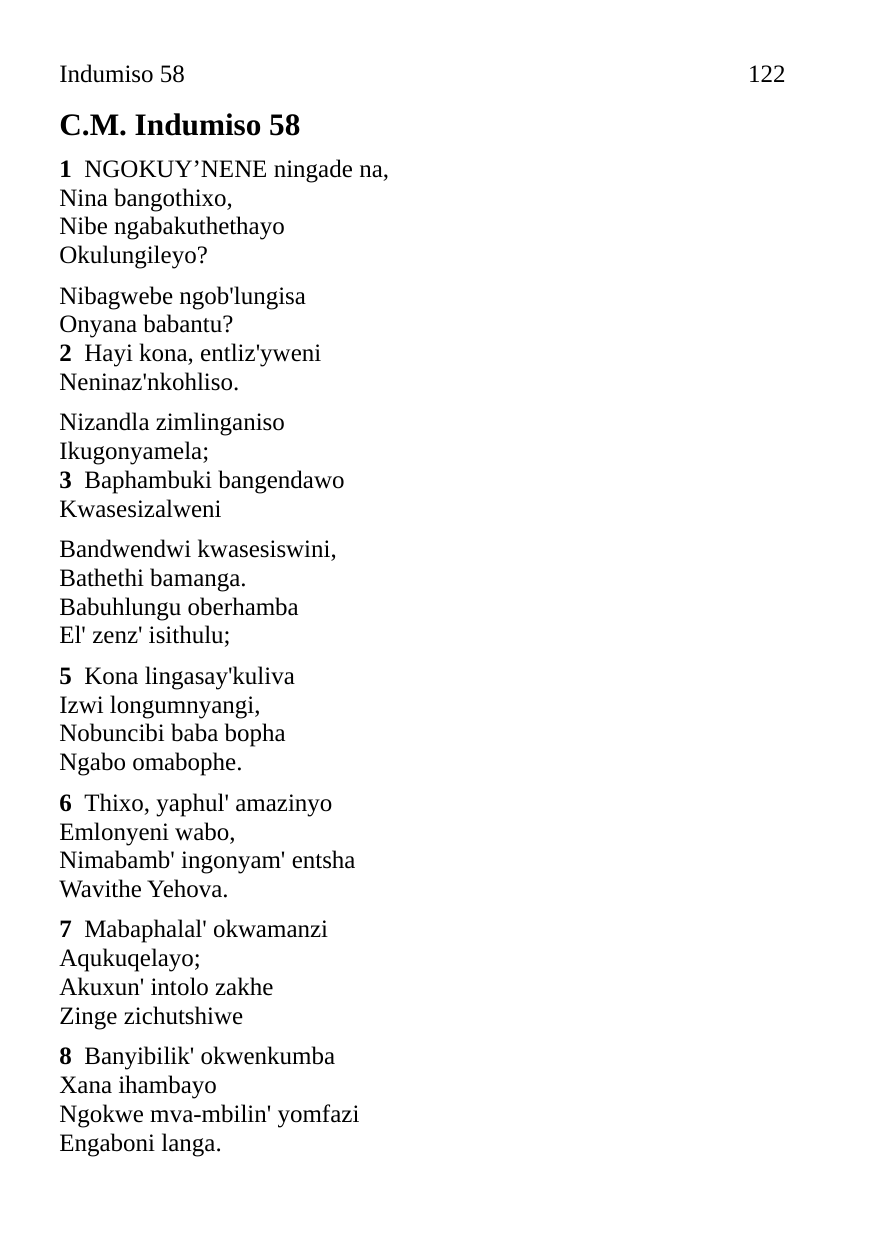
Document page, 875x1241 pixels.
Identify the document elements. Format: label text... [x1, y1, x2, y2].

text Nimabamb' ingonyam' entsha [59, 845, 786, 874]
text Emlonyeni wabo, [59, 817, 786, 845]
text Izwi longumnyangi, [59, 690, 786, 718]
text Okulungileyo? [59, 240, 786, 269]
text Nina bangothixo, [59, 183, 786, 211]
text El' zenz' isithulu; [59, 621, 786, 649]
text Nibe ngabakuthethayo [59, 211, 786, 240]
text Neninaz'nkohliso. [59, 367, 786, 396]
text Bathethi bamanga. [59, 563, 786, 592]
text 2 Hayi kona, entliz'yweni [59, 338, 786, 367]
text Nibagwebe ngob'lungisa [59, 281, 786, 309]
text Zinge zichutshiwe [59, 1001, 786, 1029]
text C.M. Indumiso 58 [59, 106, 786, 142]
text Bandwendwi kwasesiswini, [59, 534, 786, 563]
text Engaboni langa. [59, 1128, 786, 1156]
text 8 Banyibilik' okwenkumba [59, 1041, 786, 1070]
text 3 Baphambuki bangendawo [59, 465, 786, 494]
text 6 Thixo, yaphul' amazinyo [59, 788, 786, 817]
text Babuhlungu oberhamba [59, 592, 786, 621]
text Kwasesizalweni [59, 494, 786, 522]
text Nizandla zimlinganiso [59, 407, 786, 436]
text Wavithe Yehova. [59, 874, 786, 903]
text Nobuncibi baba bopha [59, 718, 786, 747]
text Ngokwe mva-mbilin' yomfazi [59, 1099, 786, 1128]
text Ikugonyamela; [59, 436, 786, 465]
text Akuxun' intolo zakhe [59, 972, 786, 1001]
text 5 Kona lingasay'kuliva [59, 661, 786, 690]
text Onyana babantu? [59, 309, 786, 338]
text 1 NGOKUY’NENE ningade na, [59, 154, 786, 183]
text 7 Mabaphalal' okwamanzi [59, 914, 786, 943]
text Xana ihambayo [59, 1070, 786, 1099]
text Aqukuqelayo; [59, 943, 786, 972]
text Ngabo omabophe. [59, 747, 786, 776]
